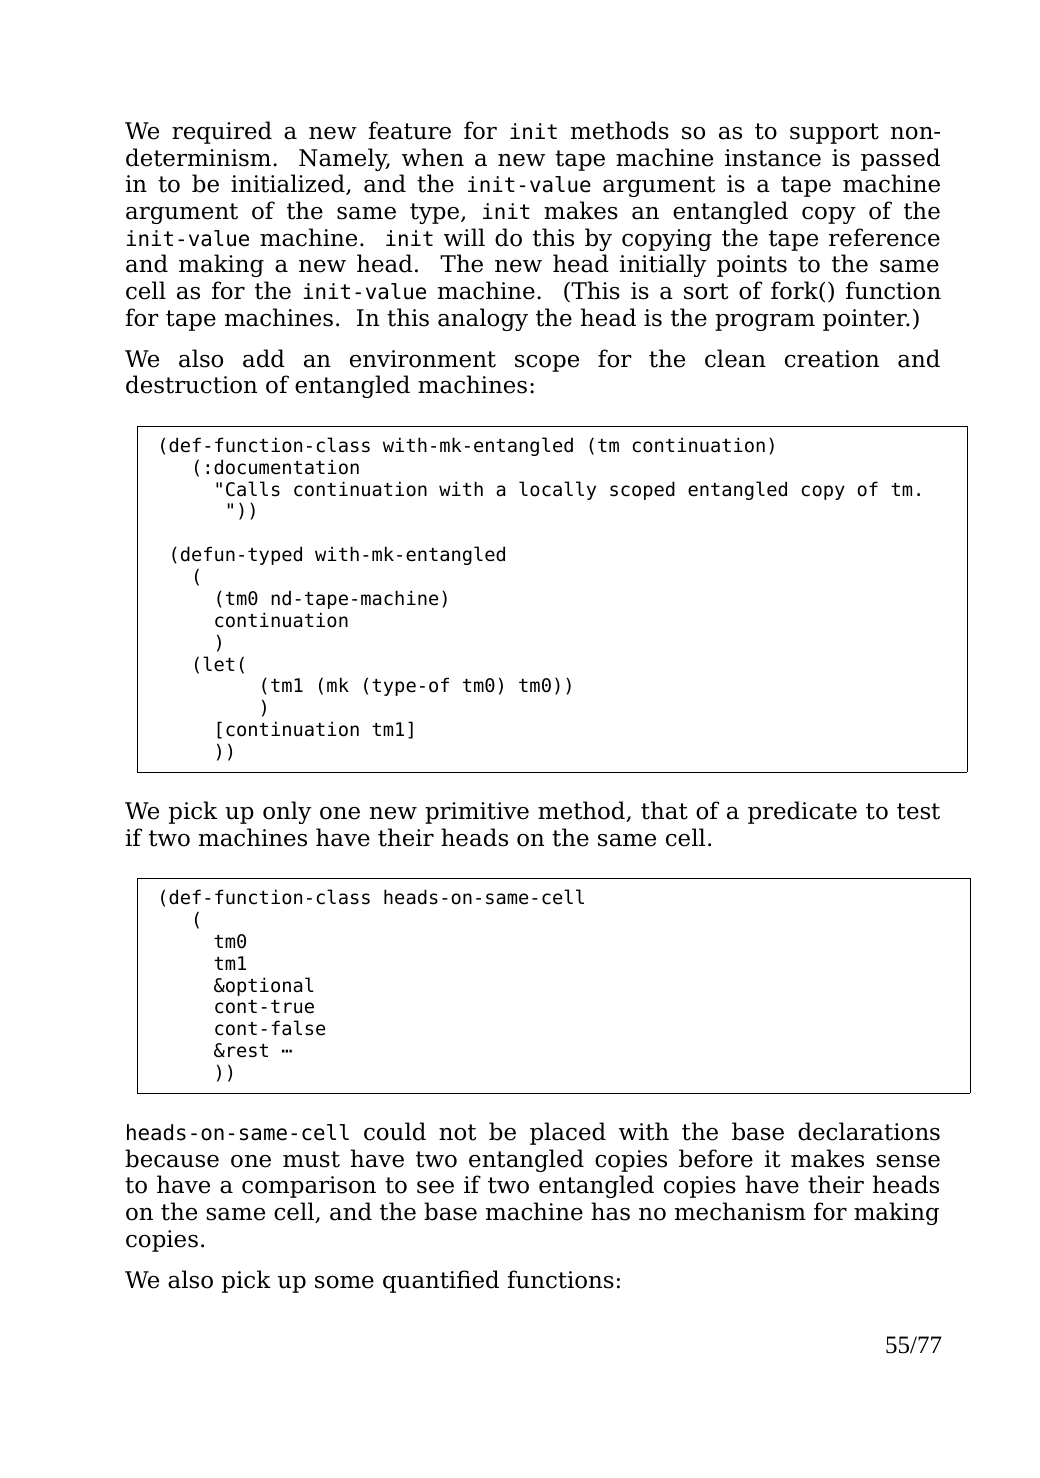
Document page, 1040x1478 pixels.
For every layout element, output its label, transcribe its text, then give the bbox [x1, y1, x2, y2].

text (def-function-class with-mk-entangled (tm continuation) [146, 435, 958, 457]
text We required a new feature for init methods so as to support non-determinism. Namely, when a new tape machine instance is passed in to be initialized, and the init-value argument is a tape machine argument of the same type, init makes an entangled copy of the init-value machine. init will do this by copying the tape reference and making a new head. The new head initially points to the same cell as for the init-value machine. (This is a sort of fork() function for tape machines. In this analogy the head is the program pointer.) [125, 118, 942, 331]
text (tm0 nd-tape-machine) [146, 588, 958, 610]
text continuation [146, 610, 958, 632]
text )) [146, 1062, 961, 1084]
text (let( [146, 653, 958, 675]
text ) [146, 632, 958, 653]
text We pick up only one new primitive method, that of a predicate to test if two machines have their heads on the same cell. [125, 798, 942, 852]
text ( [146, 909, 961, 931]
text tm1 [146, 953, 961, 974]
text cont-false [146, 1018, 961, 1040]
text (:documentation [146, 457, 958, 478]
text &optional [146, 974, 961, 996]
text (def-function-class heads-on-same-cell [146, 887, 961, 909]
text ) [146, 697, 958, 719]
text (defun-typed with-mk-entangled [146, 544, 958, 566]
text We also pick up some quantified functions: [125, 1267, 942, 1294]
text cont-true [146, 996, 961, 1018]
text )) [146, 741, 958, 763]
text tm0 [146, 931, 961, 953]
text [continuation tm1] [146, 719, 958, 741]
text ( [146, 566, 958, 588]
text heads-on-same-cell could not be placed with the base declarations because one must have two entangled copies before it makes sense to have a comparison to see if two entangled copies have their heads on the same cell, and the base machine has no mechanism for making copies. [125, 1119, 942, 1253]
text (tm1 (mk (type-of tm0) tm0)) [146, 675, 958, 697]
text We also add an environment scope for the clean creation and destruction of entangled machines: [125, 346, 942, 399]
text "Calls continuation with a locally scoped entangled copy of tm. [146, 478, 958, 500]
text &rest ⋯ [146, 1040, 961, 1062]
text ")) [146, 500, 958, 522]
